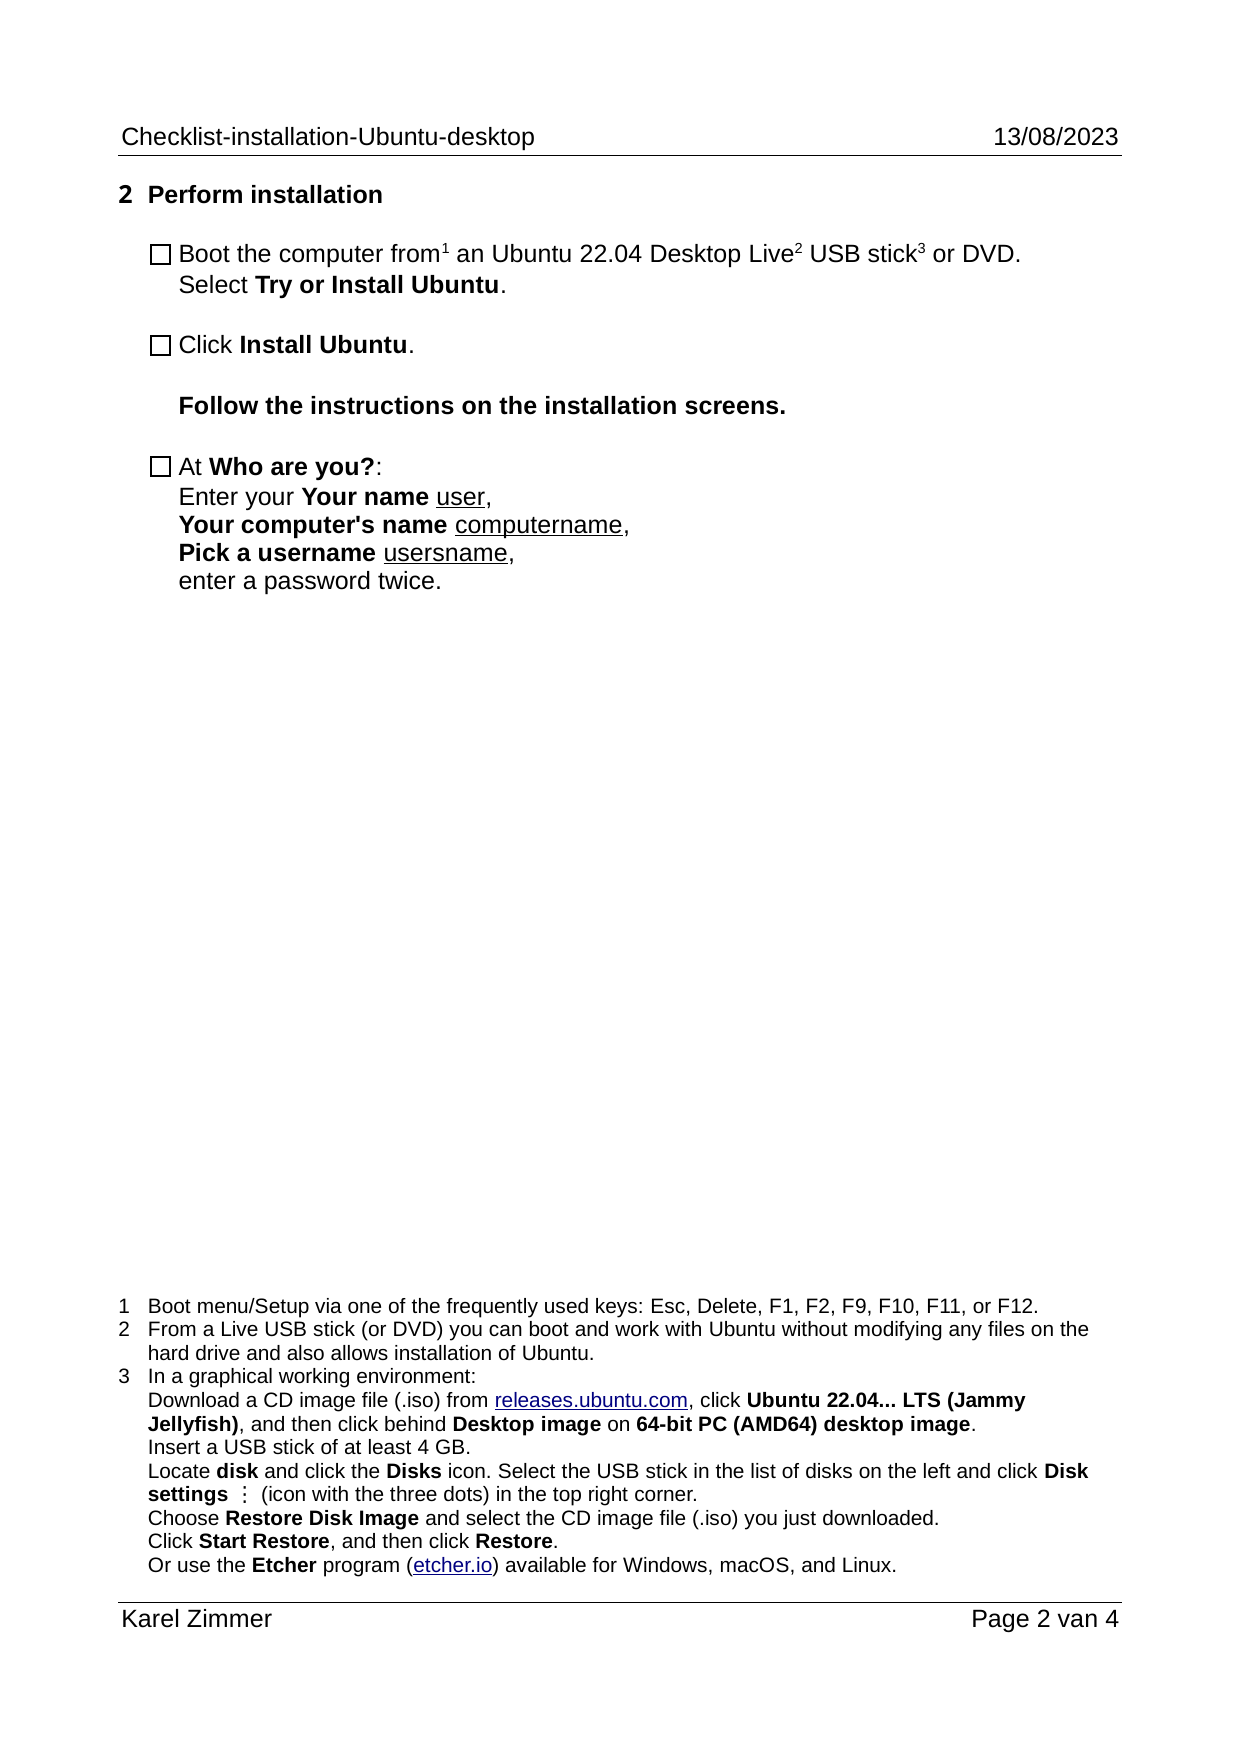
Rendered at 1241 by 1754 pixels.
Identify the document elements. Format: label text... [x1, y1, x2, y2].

table_header [118, 239, 142, 269]
table_header Boot the computer from an Ubuntu 22.04 Desktop Live USB stick or DVD. [177, 239, 1122, 269]
table_cell [142, 421, 177, 451]
table_cell [118, 300, 142, 330]
table_cell [118, 451, 142, 482]
table_cell [118, 391, 142, 421]
table_cell [142, 391, 177, 421]
table_cell Enter your Your name USER, Your computer's name computername, Pick a username USERsname, enter a password twice. [177, 482, 1122, 596]
table_cell [142, 269, 177, 300]
table_cell Click Install Ubuntu. [177, 330, 1122, 360]
table_cell [177, 300, 1122, 330]
table_cell [118, 421, 142, 451]
list Perform installation [118, 177, 1122, 211]
table_cell [142, 360, 177, 391]
table_cell [142, 330, 177, 360]
table_cell [177, 360, 1122, 391]
table_cell [142, 451, 177, 482]
table_cell [142, 482, 177, 596]
table_cell [118, 330, 142, 360]
table_cell [118, 482, 142, 596]
table_header [142, 239, 177, 269]
table_cell [118, 360, 142, 391]
table_cell [118, 269, 142, 300]
table_cell At Who are you?: [177, 451, 1122, 482]
table_cell Select Try or Install Ubuntu. [177, 269, 1122, 300]
table_cell Follow the instructions on the installation screens. [177, 391, 1122, 421]
table_cell [142, 300, 177, 330]
table_cell [177, 421, 1122, 451]
